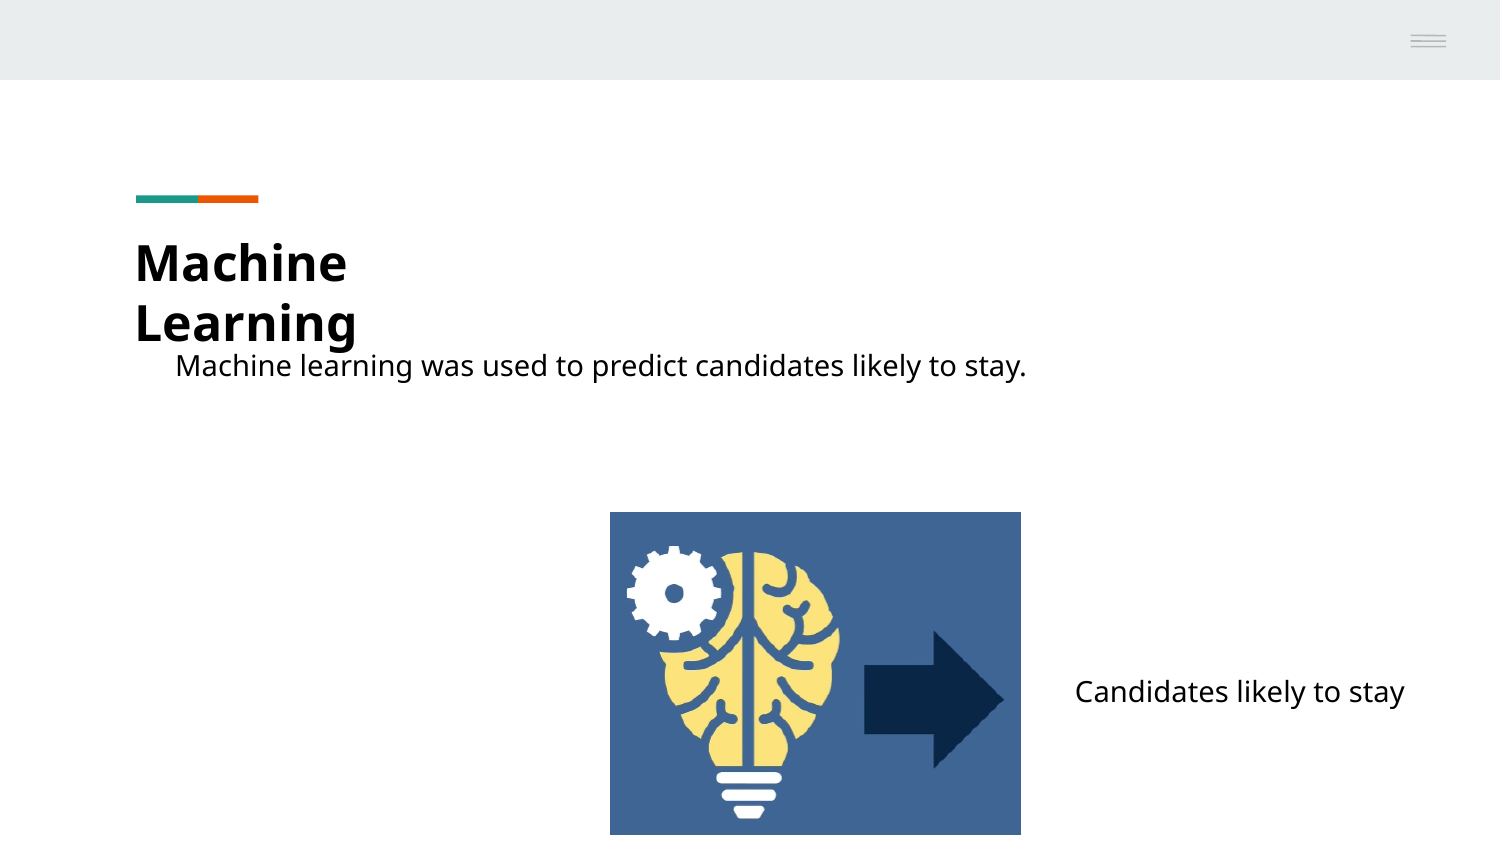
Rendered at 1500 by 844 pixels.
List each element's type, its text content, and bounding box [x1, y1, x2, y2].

text_box Candidates likely to stay [1059, 658, 1500, 724]
title Machine Learning [119, 216, 580, 386]
text_box Machine learning was used to predict candidates likely to stay. [160, 332, 1273, 398]
picture [610, 512, 1021, 835]
